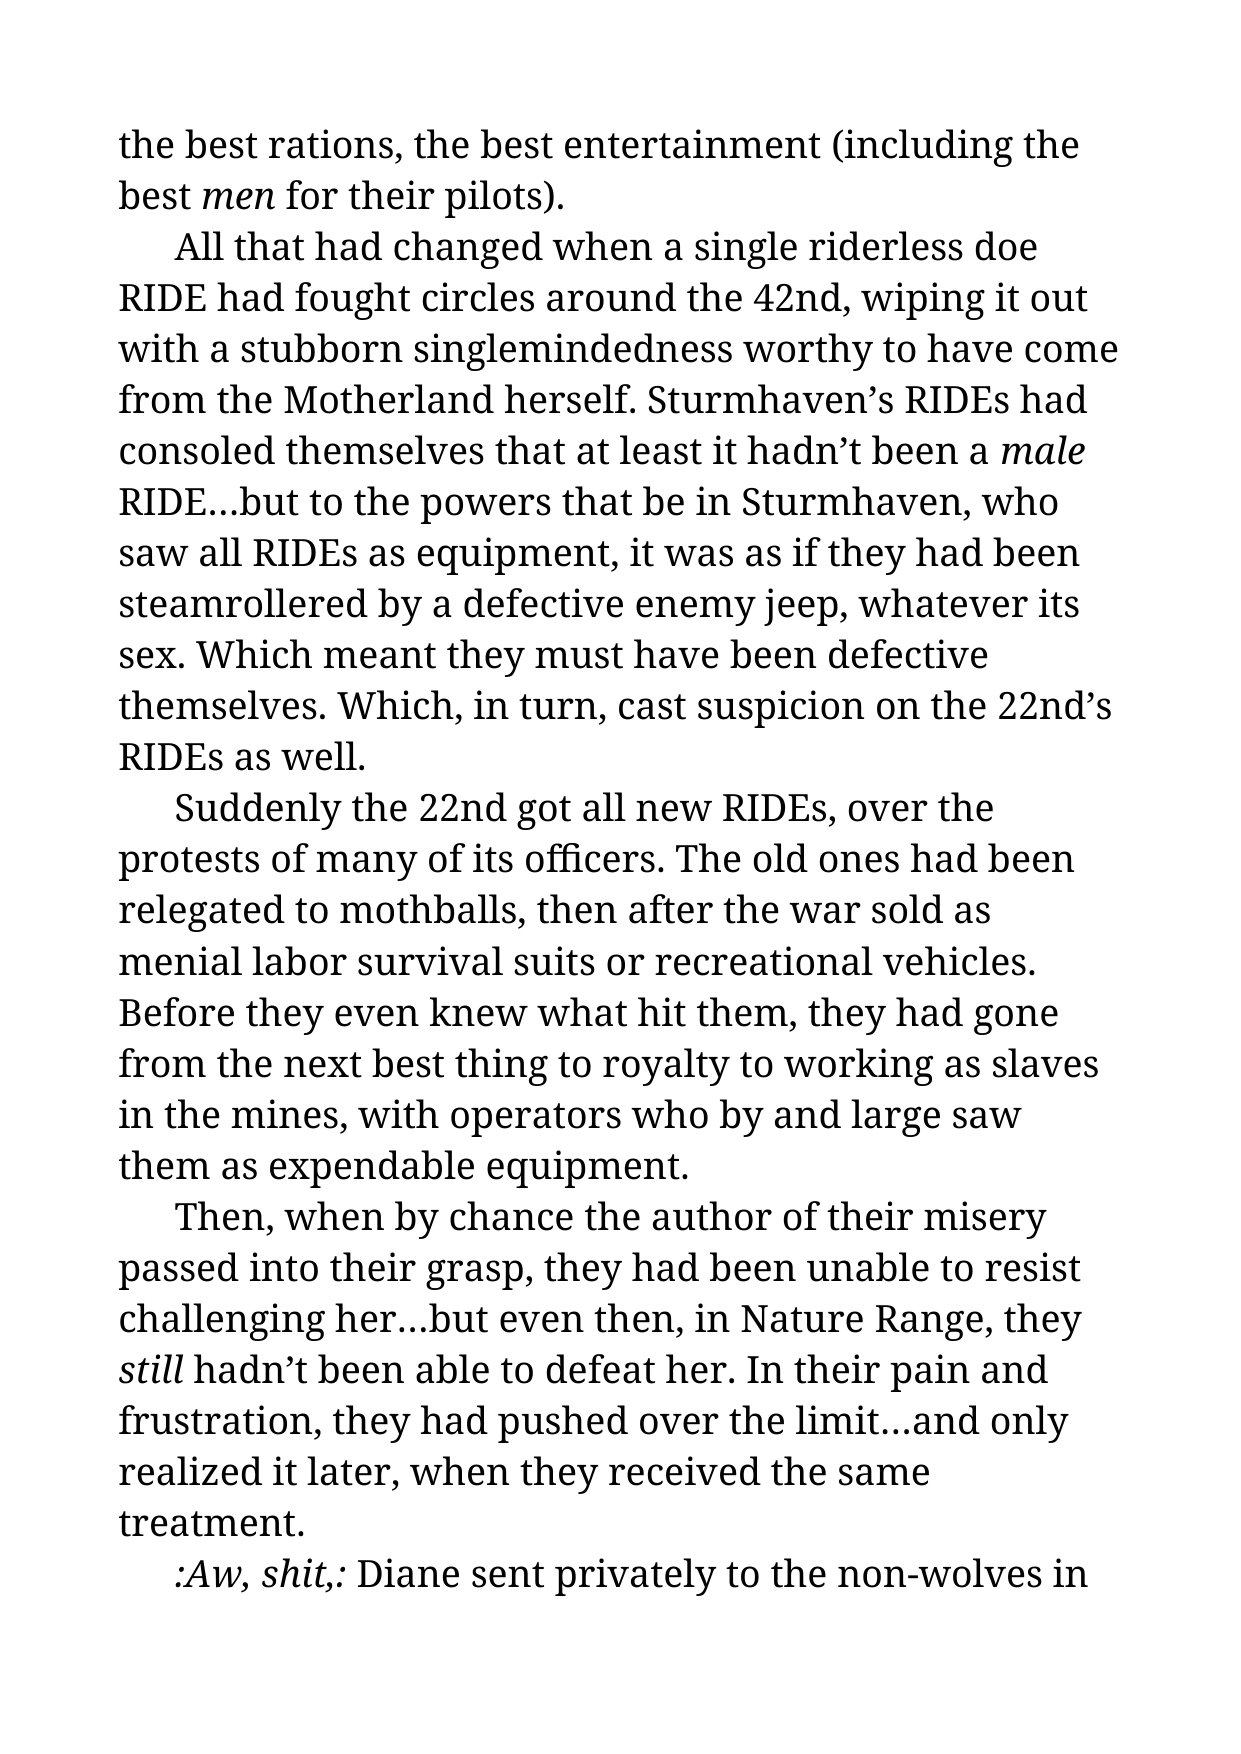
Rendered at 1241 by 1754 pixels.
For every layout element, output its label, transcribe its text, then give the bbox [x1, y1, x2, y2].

text :Aw, shit,: Diane sent privately to the non-wolves in [118, 1547, 1122, 1598]
text Then, when by chance the author of their misery passed into their grasp, they had been unable to resist challenging her…but even then, in Nature Range, they still hadn’t been able to defeat her. In their pain and frustration, they had pushed over the limit…and only realized it later, when they received the same treatment. [118, 1190, 1122, 1547]
text Suddenly the 22nd got all new RIDEs, over the protests of many of its officers. The old ones had been relegated to mothballs, then after the war sold as menial labor survival suits or recreational vehicles. Before they even knew what hit them, they had gone from the next best thing to royalty to working as slaves in the mines, with operators who by and large saw them as expendable equipment. [118, 782, 1122, 1190]
text the best rations, the best entertainment (including the best men for their pilots). [118, 118, 1122, 220]
text All that had changed when a single riderless doe RIDE had fought circles around the 42nd, wiping it out with a stubborn singlemindedness worthy to have come from the Motherland herself. Sturmhaven’s RIDEs had consoled themselves that at least it hadn’t been a male RIDE…but to the powers that be in Sturmhaven, who saw all RIDEs as equipment, it was as if they had been steamrollered by a defective enemy jeep, whatever its sex. Which meant they must have been defective themselves. Which, in turn, cast suspicion on the 22nd’s RIDEs as well. [118, 220, 1122, 782]
